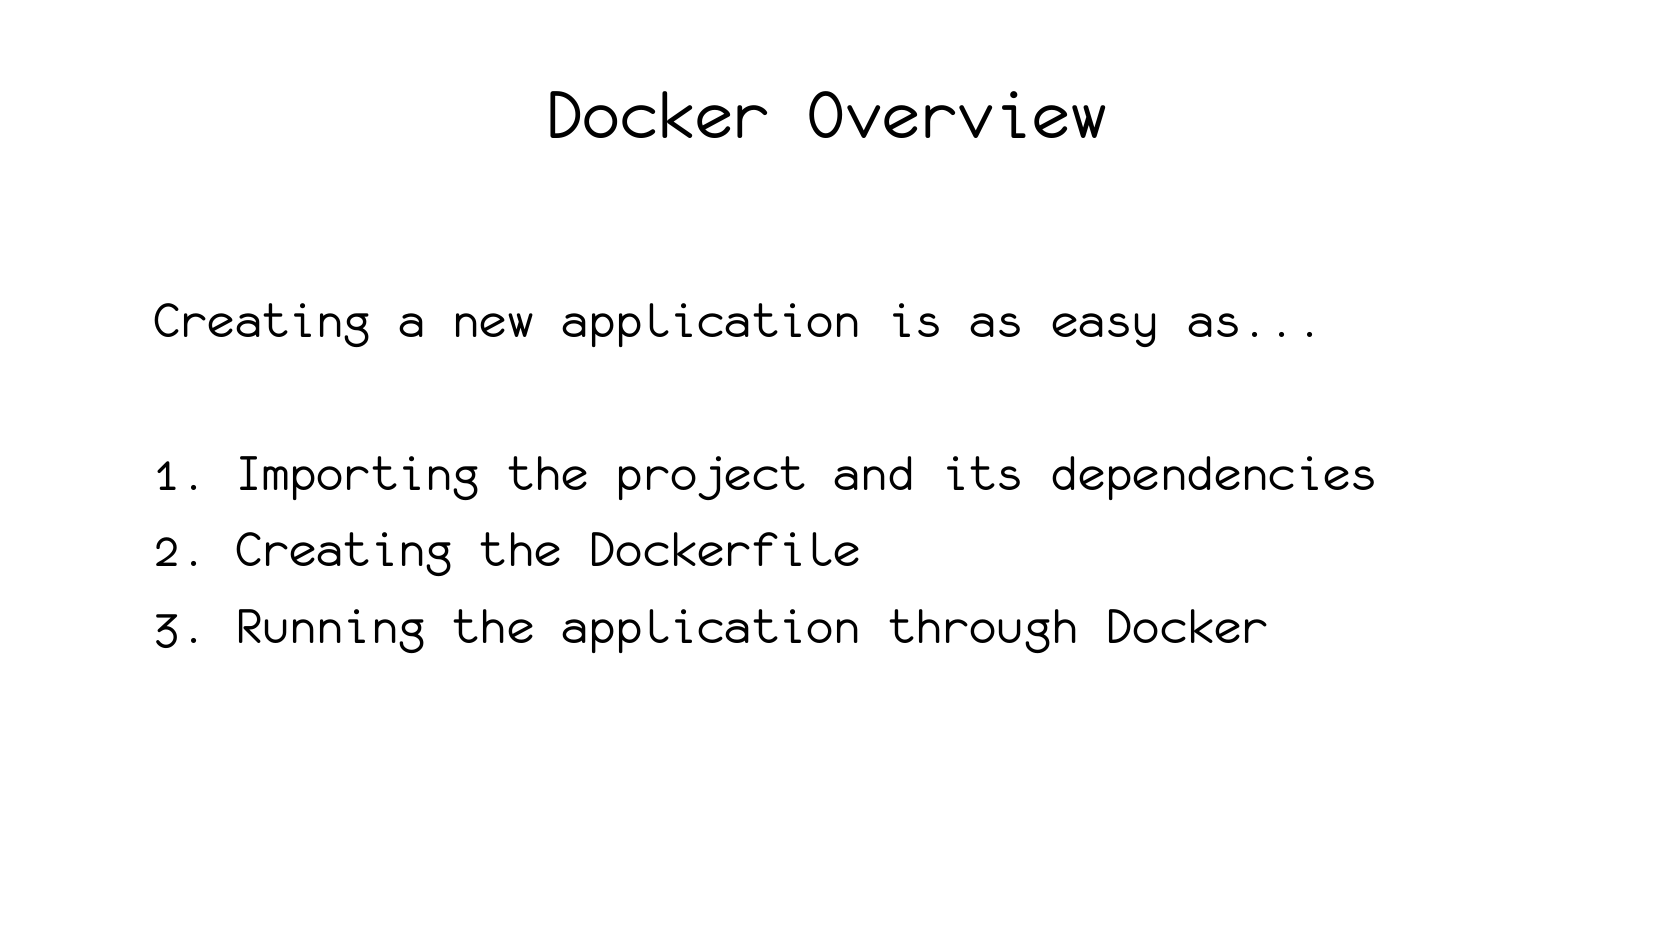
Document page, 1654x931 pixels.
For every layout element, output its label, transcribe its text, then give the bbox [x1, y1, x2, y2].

list Creating a new application is as easy as... 1. Importing the project and its dependencies 2. Creating the Dockerfile 3. Running the application through Docker [82, 217, 1571, 758]
title Docker Overview [82, 37, 1571, 193]
